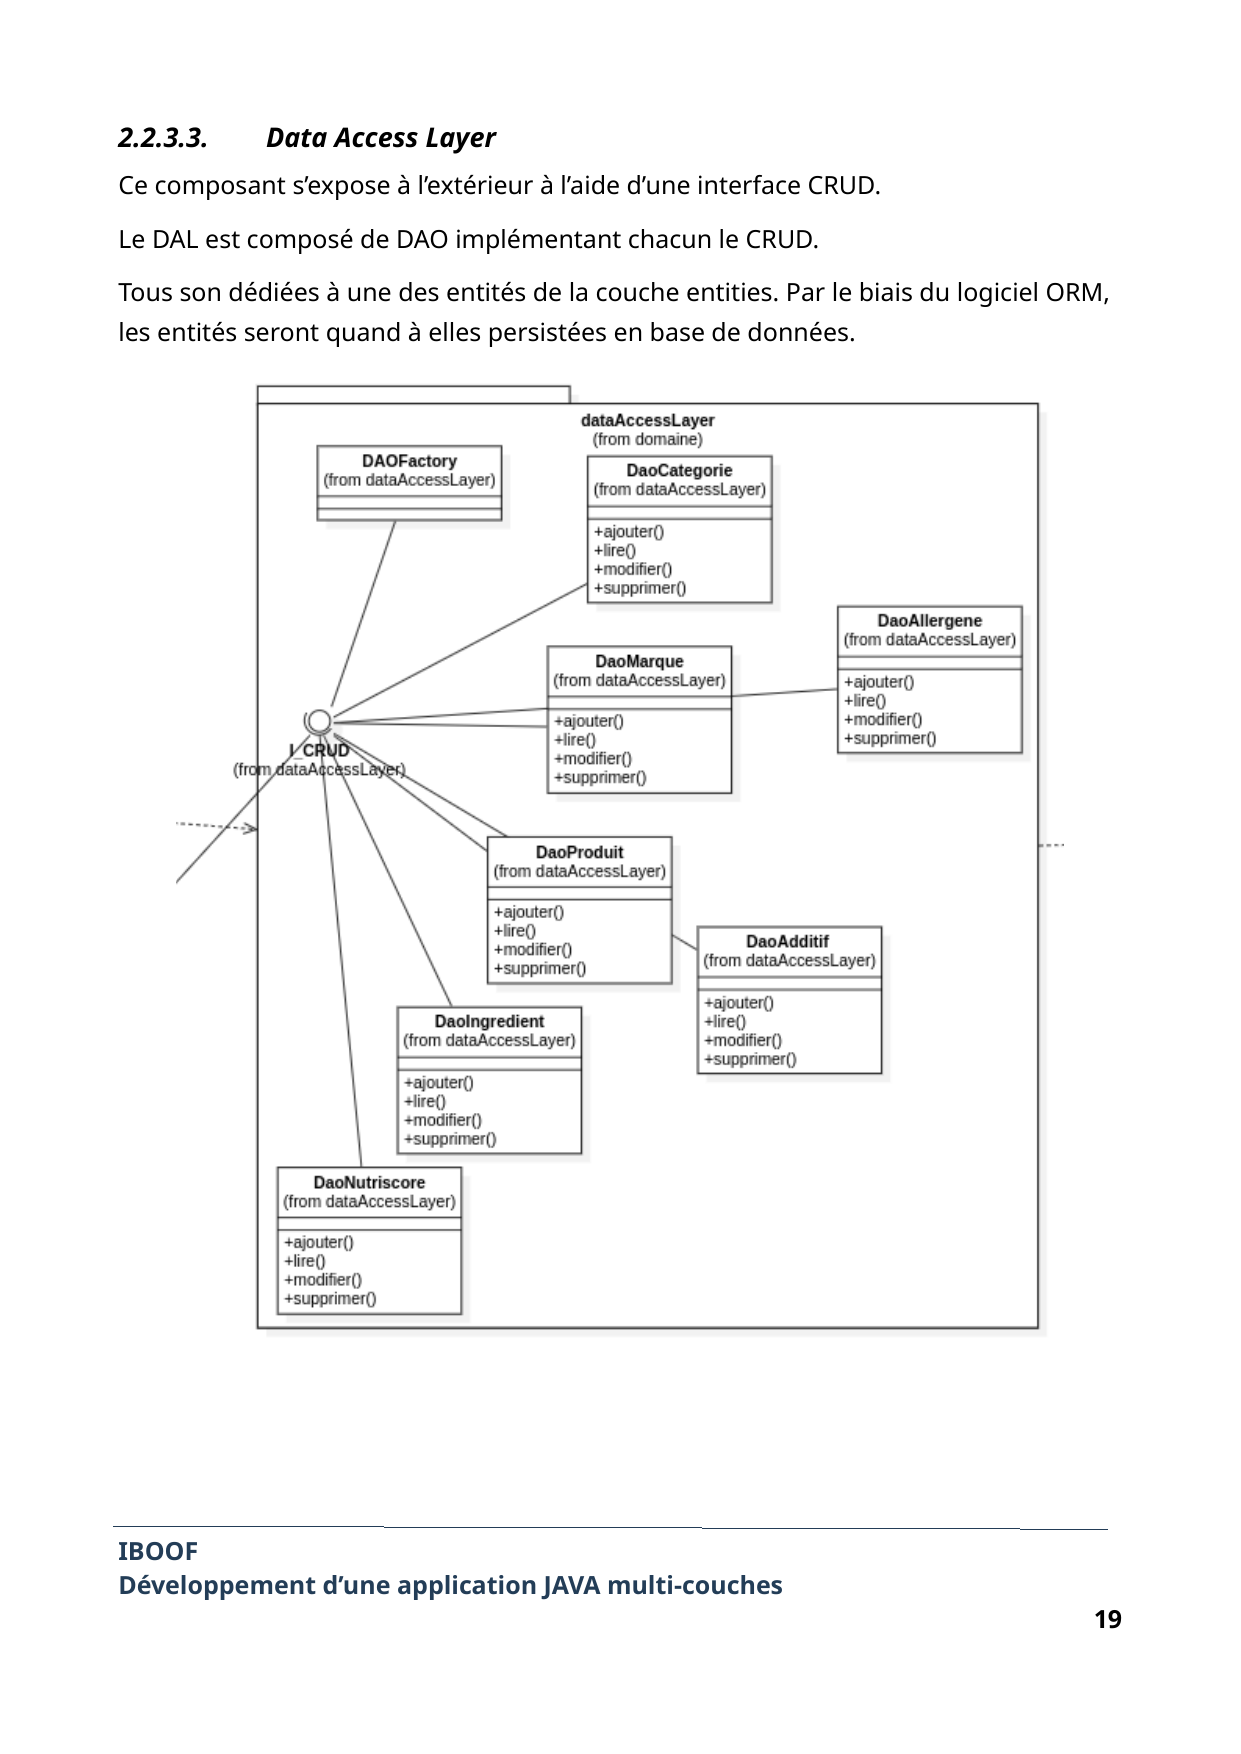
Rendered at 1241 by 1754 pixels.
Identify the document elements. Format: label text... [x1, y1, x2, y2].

picture [176, 367, 1064, 1375]
text Le DAL est composé de DAO implémentant chacun le CRUD. [118, 221, 1122, 255]
subtitle Data Access Layer [118, 118, 1122, 155]
text Tous son dédiées à une des entités de la couche entities. Par le biais du logiciel ORM, les entités seront quand à elles persistées en base de données. [118, 275, 1122, 348]
text Ce composant s’expose à l’extérieur à l’aide d’une interface CRUD. [118, 167, 1122, 202]
